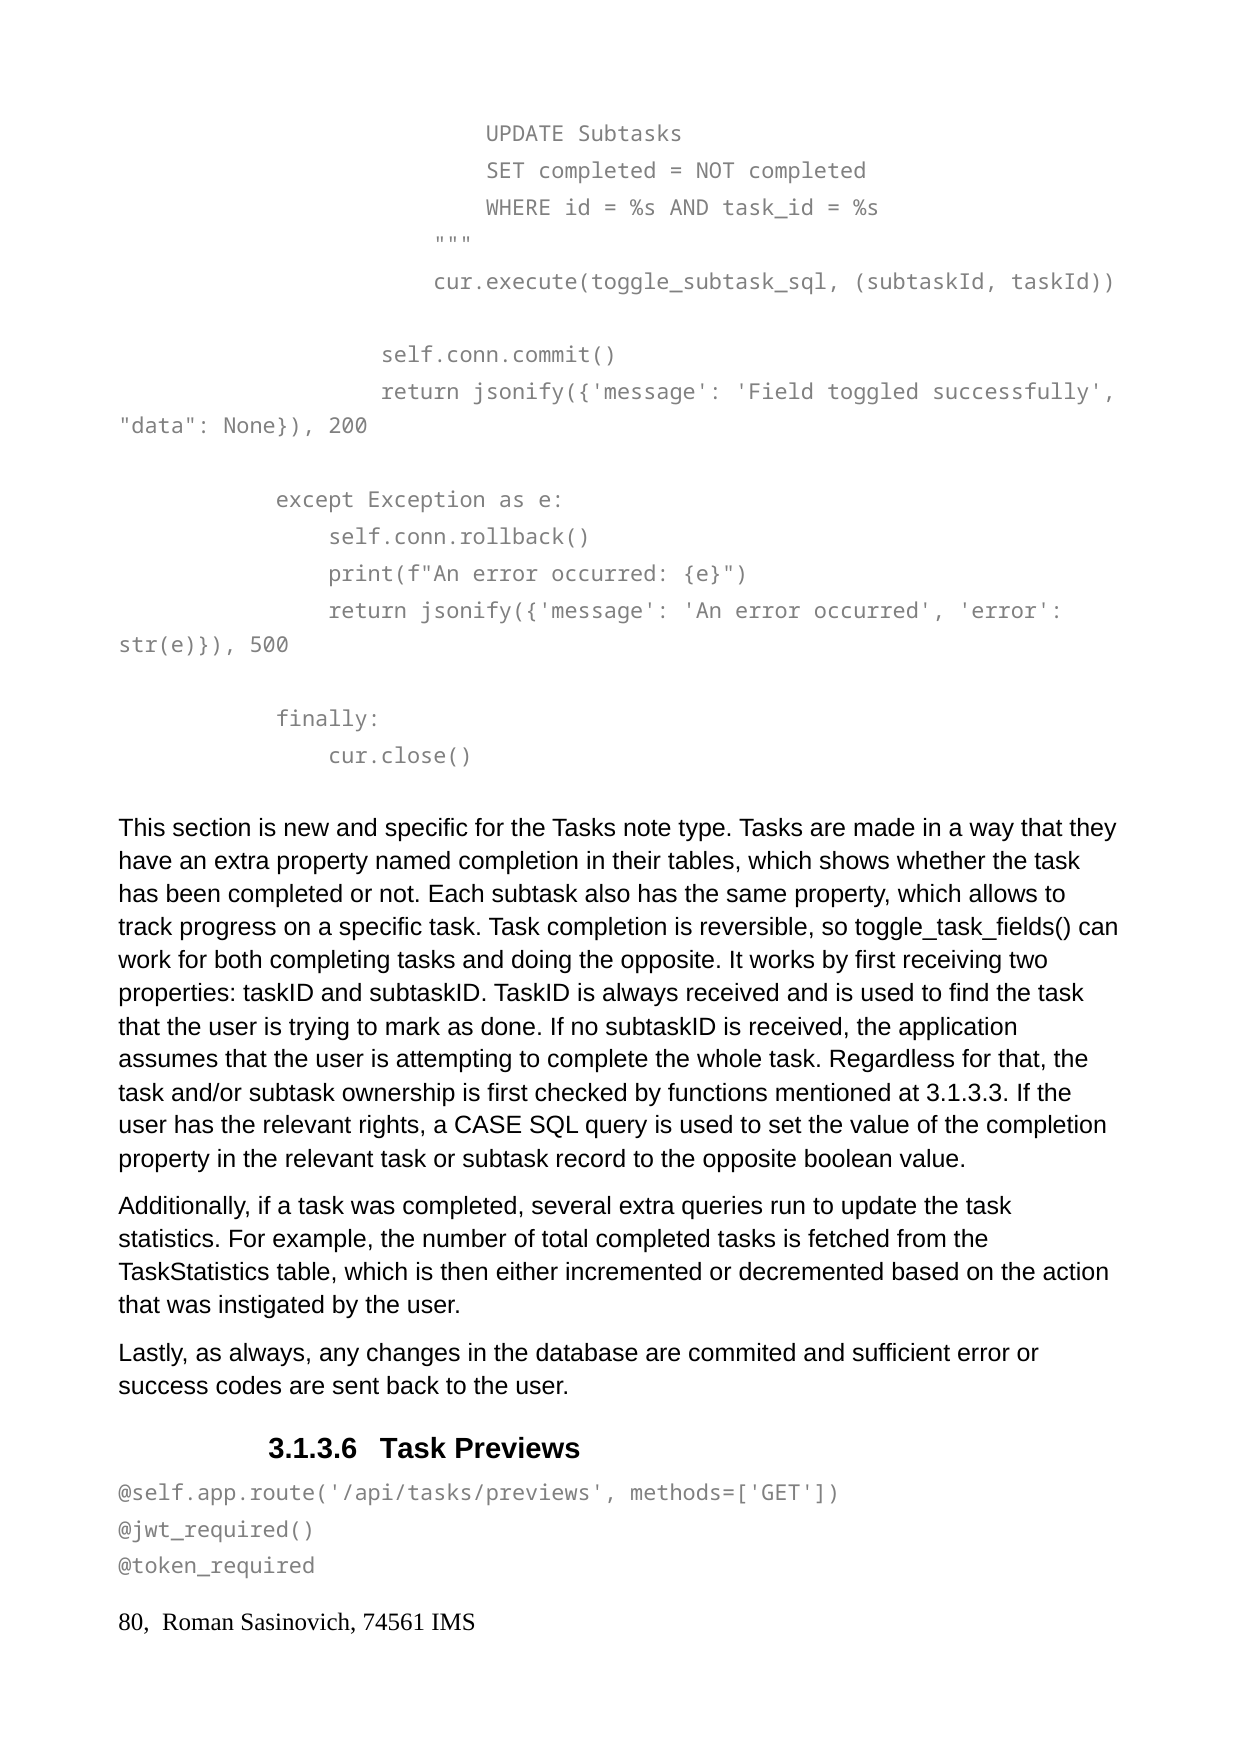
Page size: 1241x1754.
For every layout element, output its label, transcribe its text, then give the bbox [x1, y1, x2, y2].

text self.conn.commit() [118, 339, 1122, 369]
text @jwt_required() [118, 1514, 1122, 1543]
text except Exception as e: [118, 484, 1122, 514]
text Additionally, if a task was completed, several extra queries run to update the task statistics. For example, the number of total completed tasks is fetched from the TaskStatistics table, which is then either incremented or decremented based on the action that was instigated by the user. [118, 1191, 1122, 1319]
text finally: [118, 703, 1122, 732]
text return jsonify({'message': 'An error occurred', 'error': str(e)}), 500 [118, 595, 1122, 659]
text cur.execute(toggle_subtask_sql, (subtaskId, taskId)) [118, 266, 1122, 295]
subtitle Task Previews [268, 1431, 1122, 1464]
text """ [118, 229, 1122, 258]
text Lastly, as always, any changes in the database are commited and sufficient error or success codes are sent back to the user. [118, 1338, 1122, 1399]
text This section is new and specific for the Tasks note type. Tasks are made in a way that they have an extra property named completion in their tables, which shows whether the task has been completed or not. Each subtask also has the same property, which allows to track progress on a specific task. Task completion is reversible, so toggle_task_fields() can work for both completing tasks and doing the opposite. It works by first receiving two properties: taskID and subtaskID. TaskID is always received and is used to find the task that the user is trying to mark as done. If no subtaskID is received, the application assumes that the user is attempting to complete the whole task. Regardless for that, the task and/or subtask ownership is first checked by functions mentioned at 3.1.3.3. If the user has the relevant rights, a CASE SQL query is used to set the value of the completion property in the relevant task or subtask record to the opposite boolean value. [118, 813, 1122, 1172]
text print(f"An error occurred: {e}") [118, 558, 1122, 588]
text @token_required [118, 1551, 1122, 1580]
text cur.close() [118, 739, 1122, 769]
text @self.app.route('/api/tasks/previews', methods=['GET']) [118, 1477, 1122, 1507]
text WHERE id = %s AND task_id = %s [118, 192, 1122, 222]
text SET completed = NOT completed [118, 155, 1122, 185]
text return jsonify({'message': 'Field toggled successfully', "data": None}), 200 [118, 376, 1122, 440]
text UPDATE Subtasks [118, 118, 1122, 148]
text self.conn.rollback() [118, 521, 1122, 551]
